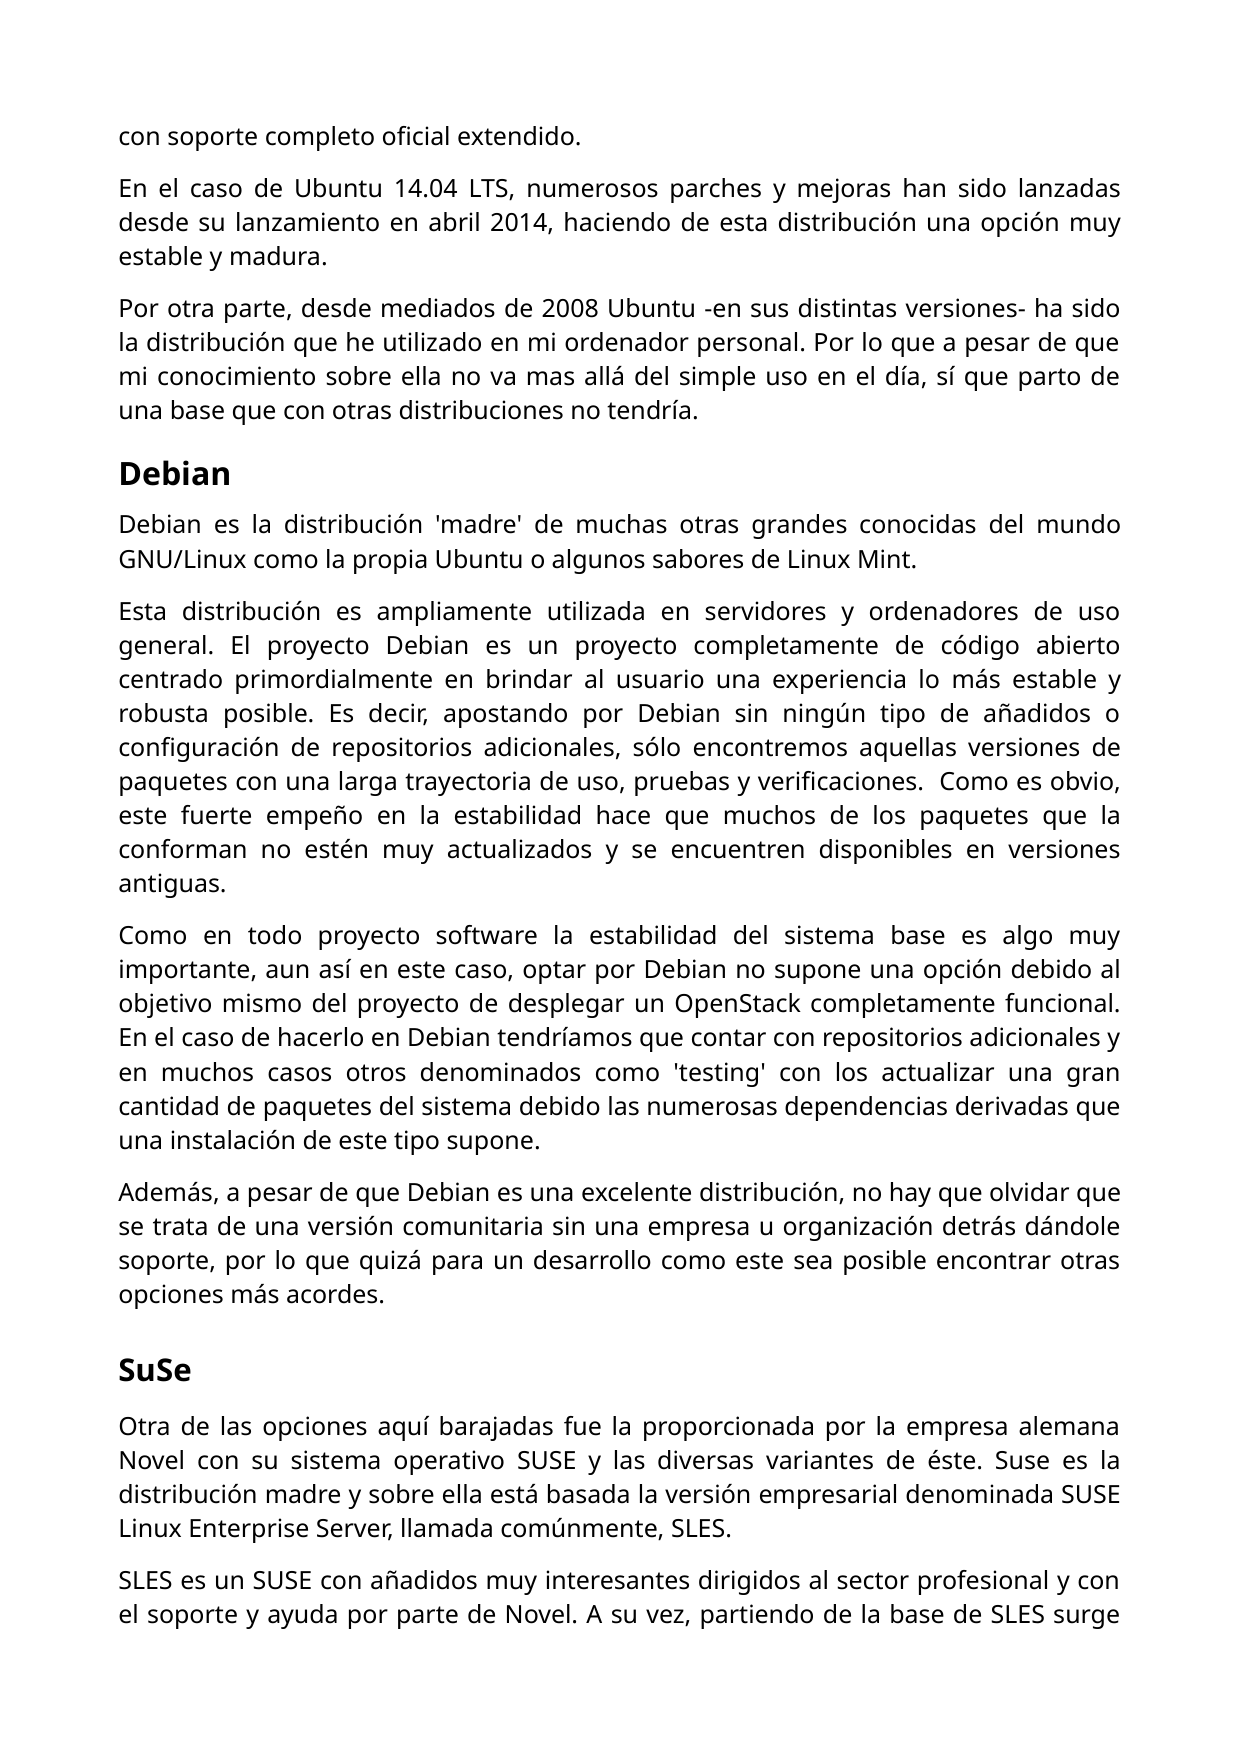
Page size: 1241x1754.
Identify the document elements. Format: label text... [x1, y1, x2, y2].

text Debian es la distribución 'madre' de muchas otras grandes conocidas del mundo GNU/Linux como la propia Ubuntu o algunos sabores de Linux Mint. [118, 507, 1122, 575]
subtitle SuSe [118, 1348, 1122, 1390]
subtitle Debian [118, 451, 1122, 495]
text Además, a pesar de que Debian es una excelente distribución, no hay que olvidar que se trata de una versión comunitaria sin una empresa u organización detrás dándole soporte, por lo que quizá para un desarrollo como este sea posible encontrar otras opciones más acordes. [118, 1174, 1122, 1311]
text Como en todo proyecto software la estabilidad del sistema base es algo muy importante, aun así en este caso, optar por Debian no supone una opción debido al objetivo mismo del proyecto de desplegar un OpenStack completamente funcional. En el caso de hacerlo en Debian tendríamos que contar con repositorios adicionales y en muchos casos otros denominados como 'testing' con los actualizar una gran cantidad de paquetes del sistema debido las numerosas dependencias derivadas que una instalación de este tipo supone. [118, 918, 1122, 1156]
text Esta distribución es ampliamente utilizada en servidores y ordenadores de uso general. El proyecto Debian es un proyecto completamente de código abierto centrado primordialmente en brindar al usuario una experiencia lo más estable y robusta posible. Es decir, apostando por Debian sin ningún tipo de añadidos o configuración de repositorios adicionales, sólo encontremos aquellas versiones de paquetes con una larga trayectoria de uso, pruebas y verificaciones. Como es obvio, este fuerte empeño en la estabilidad hace que muchos de los paquetes que la conforman no estén muy actualizados y se encuentren disponibles en versiones antiguas. [118, 593, 1122, 900]
text En el caso de Ubuntu 14.04 LTS, numerosos parches y mejoras han sido lanzadas desde su lanzamiento en abril 2014, haciendo de esta distribución una opción muy estable y madura. [118, 170, 1122, 272]
text SLES es un SUSE con añadidos muy interesantes dirigidos al sector profesional y con el soporte y ayuda por parte de Novel. A su vez, partiendo de la base de SLES surge [118, 1563, 1122, 1631]
text Otra de las opciones aquí barajadas fue la proporcionada por la empresa alemana Novel con su sistema operativo SUSE y las diversas variantes de éste. Suse es la distribución madre y sobre ella está basada la versión empresarial denominada SUSE Linux Enterprise Server, llamada comúnmente, SLES. [118, 1409, 1122, 1545]
text con soporte completo oficial extendido. [118, 118, 1122, 152]
text Por otra parte, desde mediados de 2008 Ubuntu -en sus distintas versiones- ha sido la distribución que he utilizado en mi ordenador personal. Por lo que a pesar de que mi conocimiento sobre ella no va mas allá del simple uso en el día, sí que parto de una base que con otras distribuciones no tendría. [118, 290, 1122, 427]
